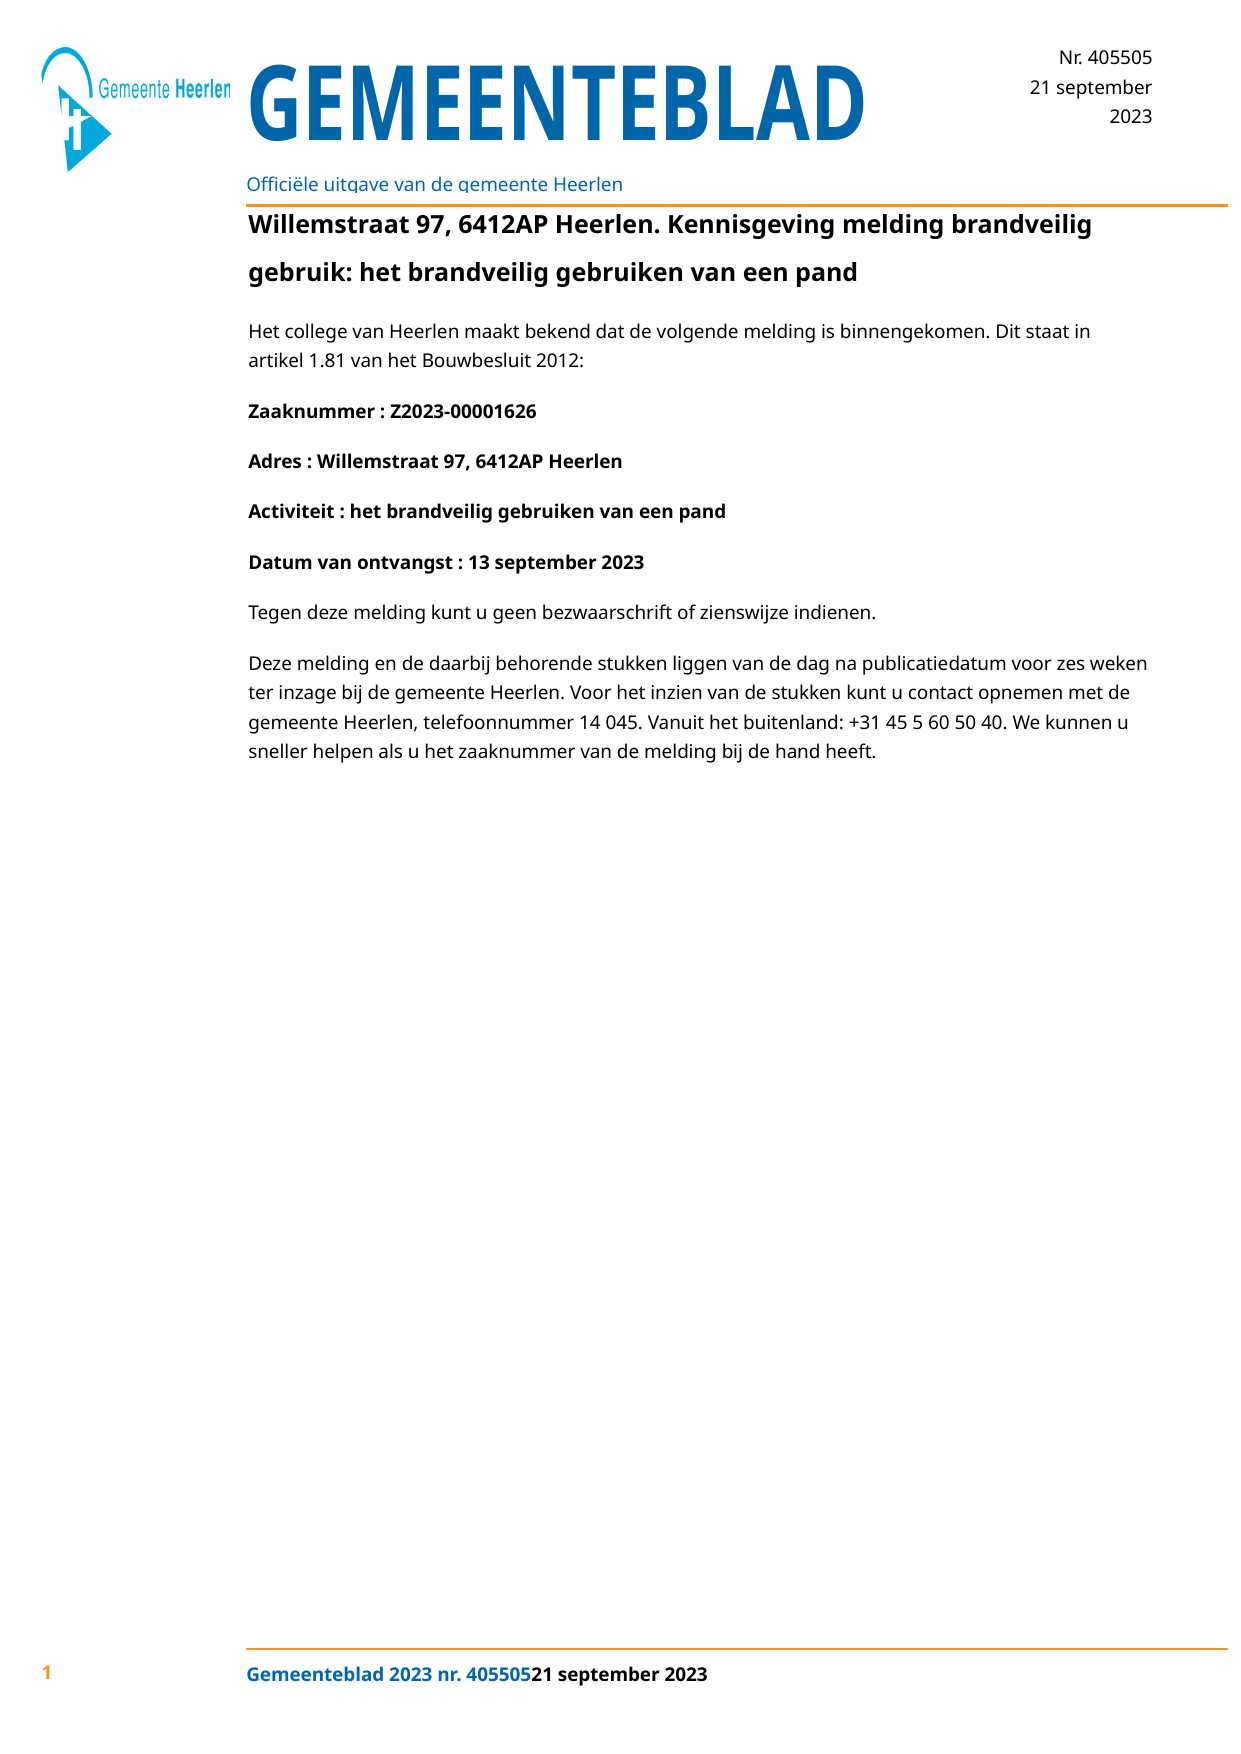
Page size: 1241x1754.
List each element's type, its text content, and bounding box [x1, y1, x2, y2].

picture [41, 47, 231, 172]
picture [41, 47, 59, 70]
text Willemstraat 97, 6412AP Heerlen. Kennisgeving melding brandveilig gebruik: het brandveilig gebruiken van een pand [248, 207, 1152, 288]
text Activiteit : het brandveilig gebruiken van een pand [248, 499, 1152, 524]
text Datum van ontvangst : 13 september 2023 [248, 549, 1152, 575]
text Tegen deze melding kunt u geen bezwaarschrift of zienswijze indienen. [248, 599, 1152, 625]
text Het college van Heerlen maakt bekend dat de volgende melding is binnengekomen. Dit staat in artikel 1.81 van het Bouwbesluit 2012: [248, 318, 1152, 373]
text Zaaknummer : Z2023-00001626 [248, 398, 1152, 424]
text Adres : Willemstraat 97, 6412AP Heerlen [248, 448, 1152, 474]
text Deze melding en de daarbij behorende stukken liggen van de dag na publicatiedatum voor zes weken ter inzage bij de gemeente Heerlen. Voor het inzien van de stukken kunt u contact opnemen met de gemeente Heerlen, telefoonnummer 14 045. Vanuit het buitenland: +31 45 5 60 50 40. We kunnen u sneller helpen als u het zaaknummer van de melding bij de hand heeft. [248, 650, 1152, 764]
